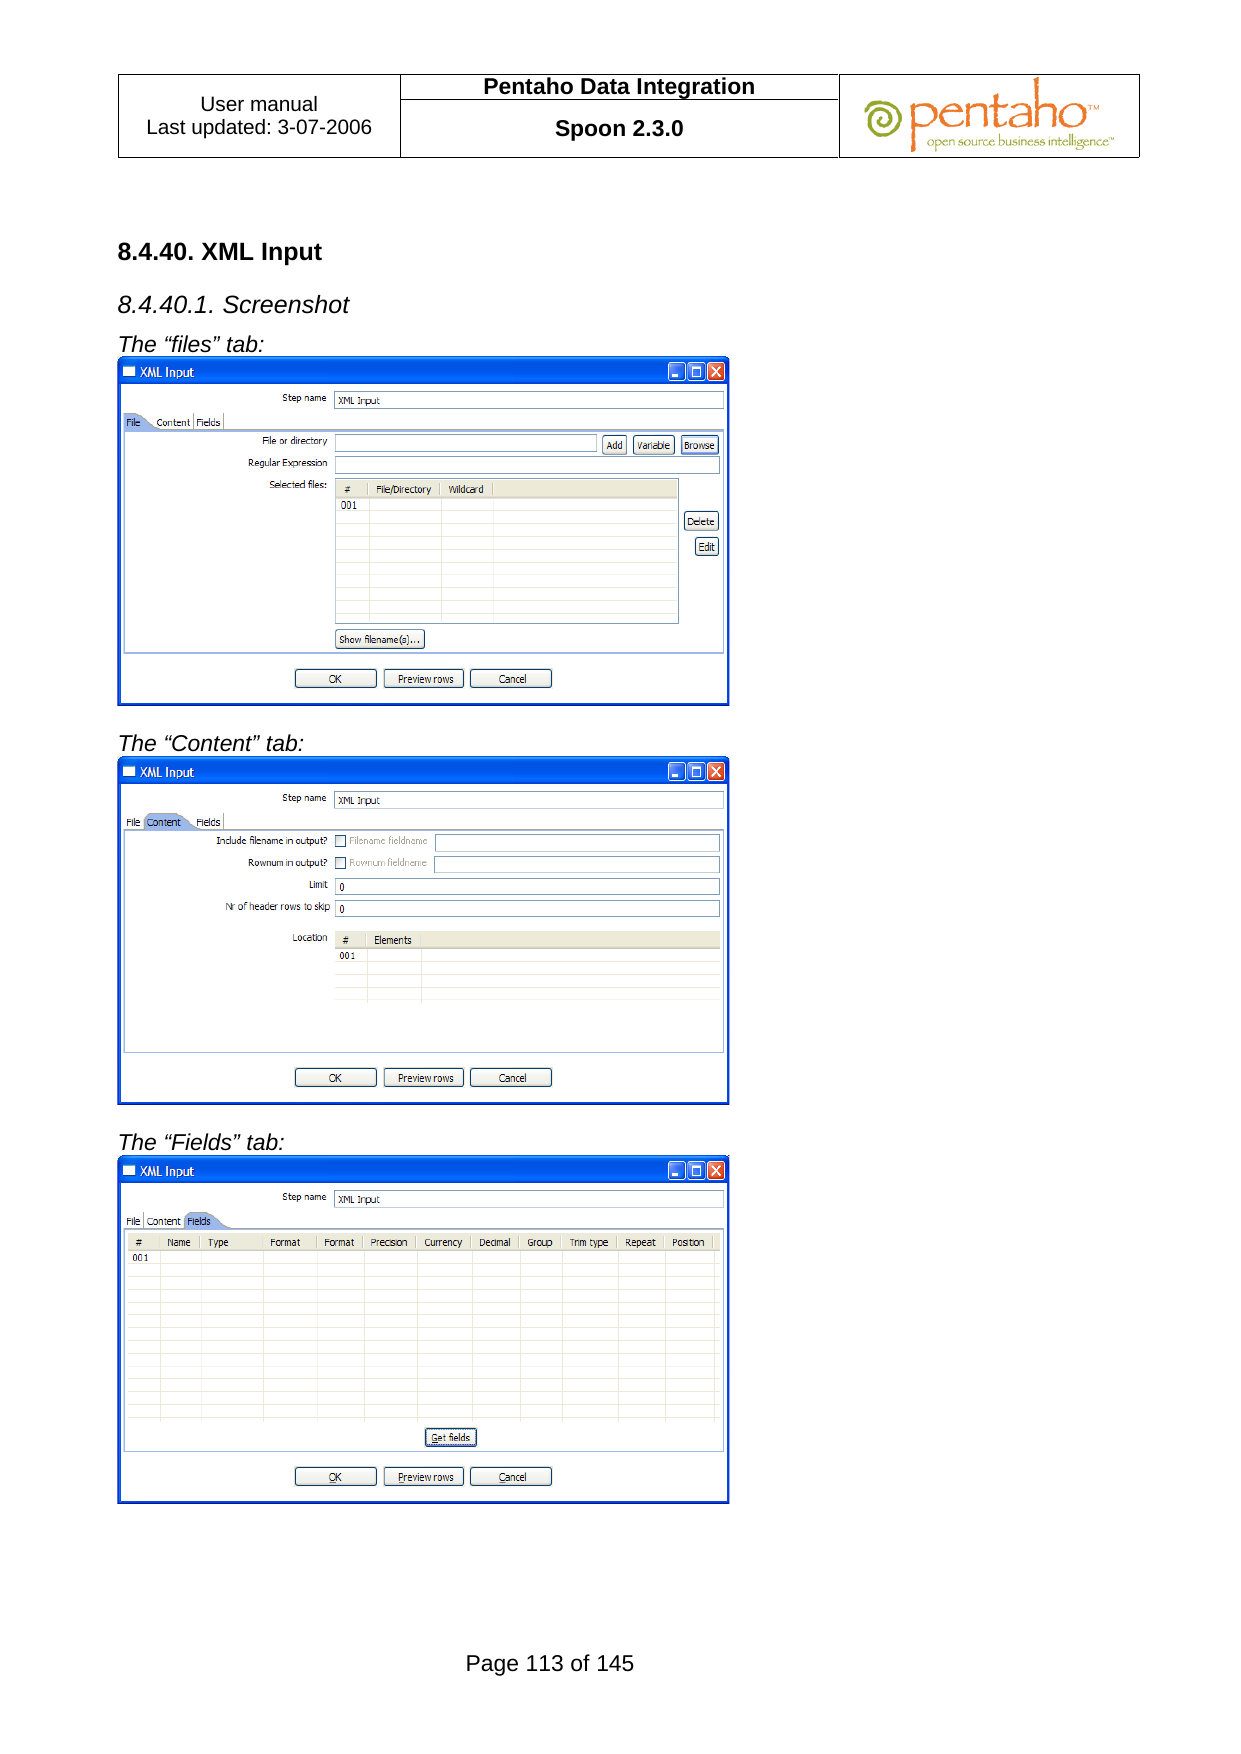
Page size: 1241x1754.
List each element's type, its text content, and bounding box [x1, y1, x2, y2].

text The “Content” tab: [117, 731, 1137, 756]
picture [117, 1155, 730, 1504]
subtitle XML Input [117, 238, 1137, 266]
picture [117, 756, 730, 1105]
subtitle Screenshot [117, 291, 1137, 319]
text The “Fields” tab: [117, 1130, 1137, 1156]
text The “files” tab: [117, 331, 1137, 357]
picture [117, 356, 730, 706]
